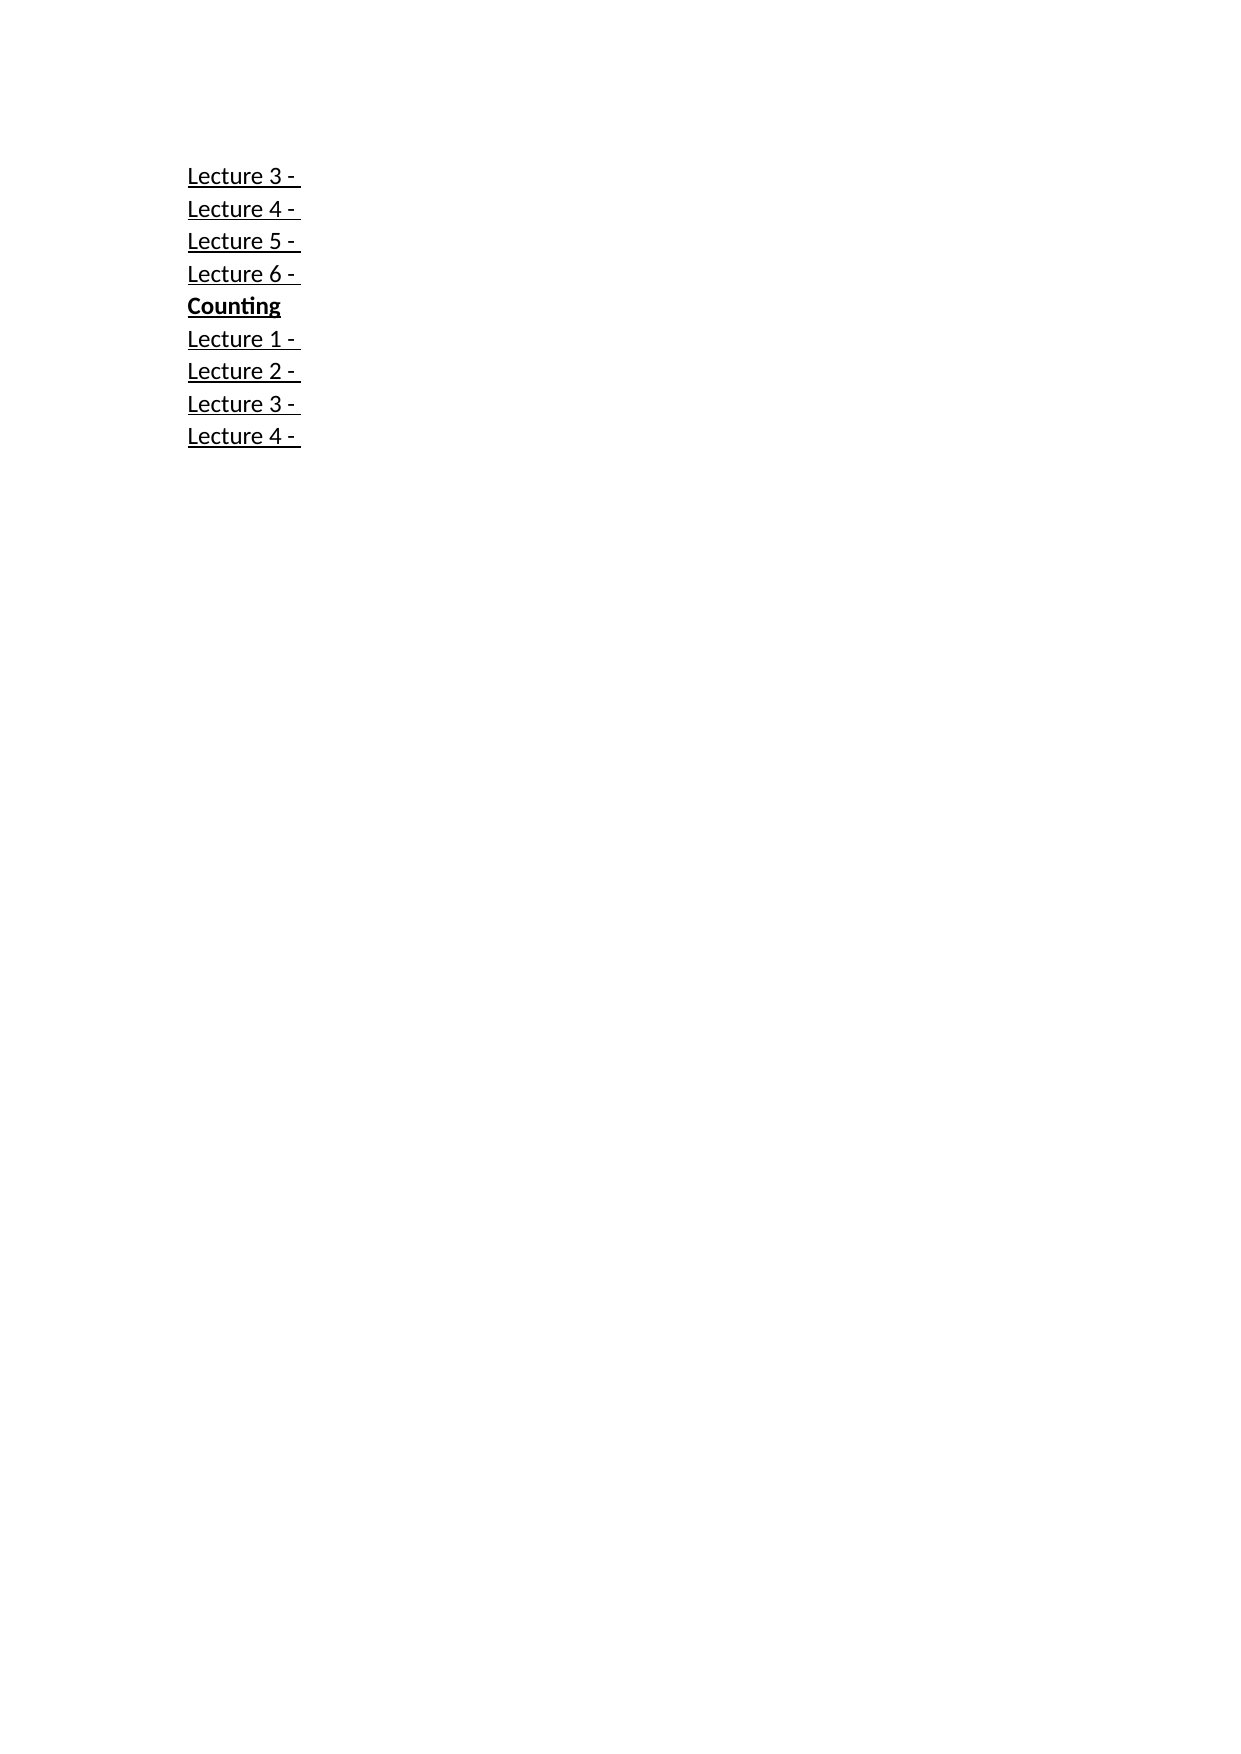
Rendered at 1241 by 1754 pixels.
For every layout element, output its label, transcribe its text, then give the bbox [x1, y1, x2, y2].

text Lecture 5 - [187, 227, 1053, 259]
text Lecture 3 - [187, 162, 1053, 194]
text Lecture 6 - [187, 259, 1053, 292]
text Lecture 4 - [187, 422, 1053, 454]
text Lecture 3 - [187, 389, 1053, 422]
text Lecture 1 - [187, 324, 1053, 357]
text Lecture 2 - [187, 357, 1053, 389]
text Counting [187, 292, 1053, 324]
text Lecture 4 - [187, 194, 1053, 227]
